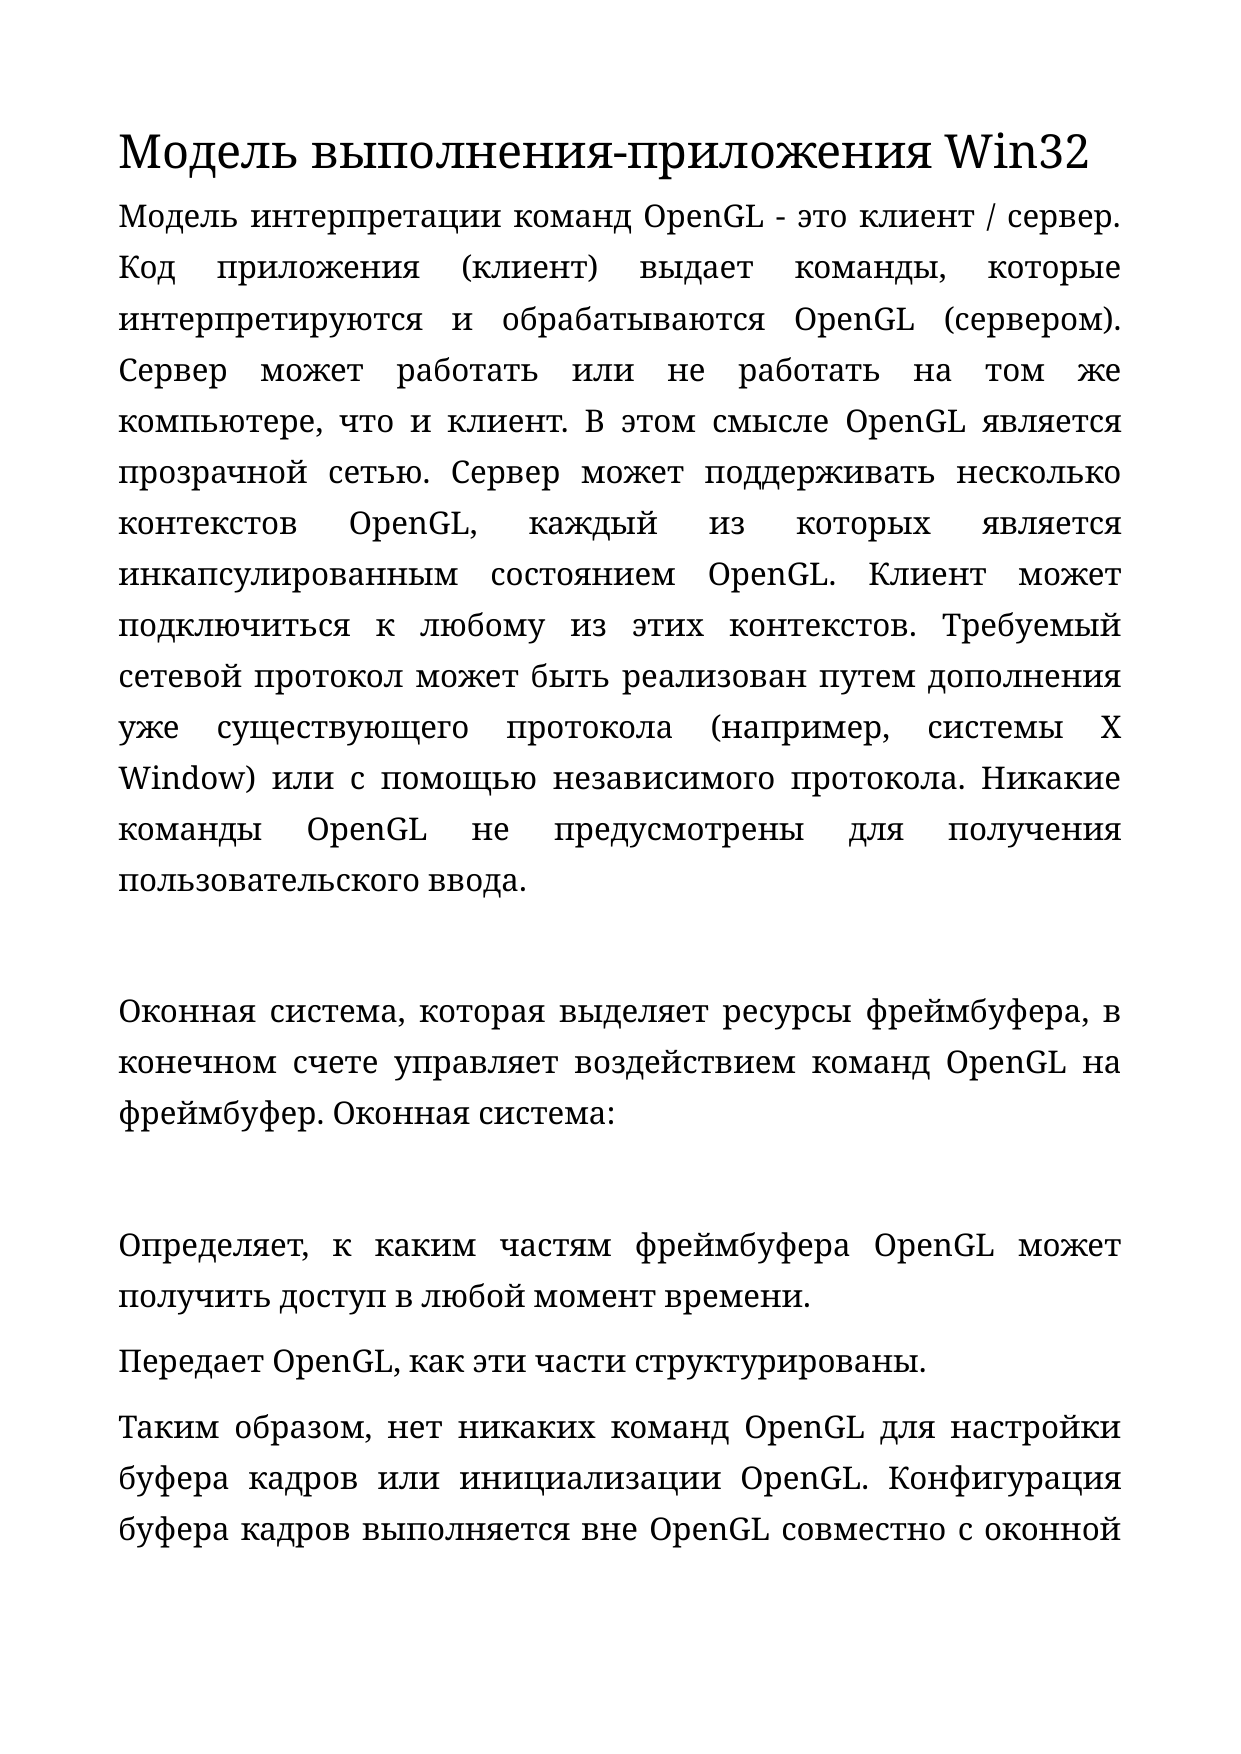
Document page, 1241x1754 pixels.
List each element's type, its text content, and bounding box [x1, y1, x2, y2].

subtitle Модель выполнения-приложения Win32 [118, 118, 1122, 182]
text Определяет, к каким частям фреймбуфера OpenGL может получить доступ в любой момент времени. [118, 1223, 1122, 1316]
text Таким образом, нет никаких команд OpenGL для настройки буфера кадров или инициализации OpenGL. Конфигурация буфера кадров выполняется вне OpenGL совместно с оконной [118, 1405, 1122, 1549]
text Передает OpenGL, как эти части структурированы. [118, 1339, 1122, 1382]
text Модель интерпретации команд OpenGL - это клиент / сервер. Код приложения (клиент) выдает команды, которые интерпретируются и обрабатываются OpenGL (сервером). Сервер может работать или не работать на том же компьютере, что и клиент. В этом смысле OpenGL является прозрачной сетью. Сервер может поддерживать несколько контекстов OpenGL, каждый из которых является инкапсулированным состоянием OpenGL. Клиент может подключиться к любому из этих контекстов. Требуемый сетевой протокол может быть реализован путем дополнения уже существующего протокола (например, системы X Window) или с помощью независимого протокола. Никакие команды OpenGL не предусмотрены для получения пользовательского ввода. [118, 194, 1122, 901]
text Оконная система, которая выделяет ресурсы фреймбуфера, в конечном счете управляет воздействием команд OpenGL на фреймбуфер. Оконная система: [118, 989, 1122, 1134]
